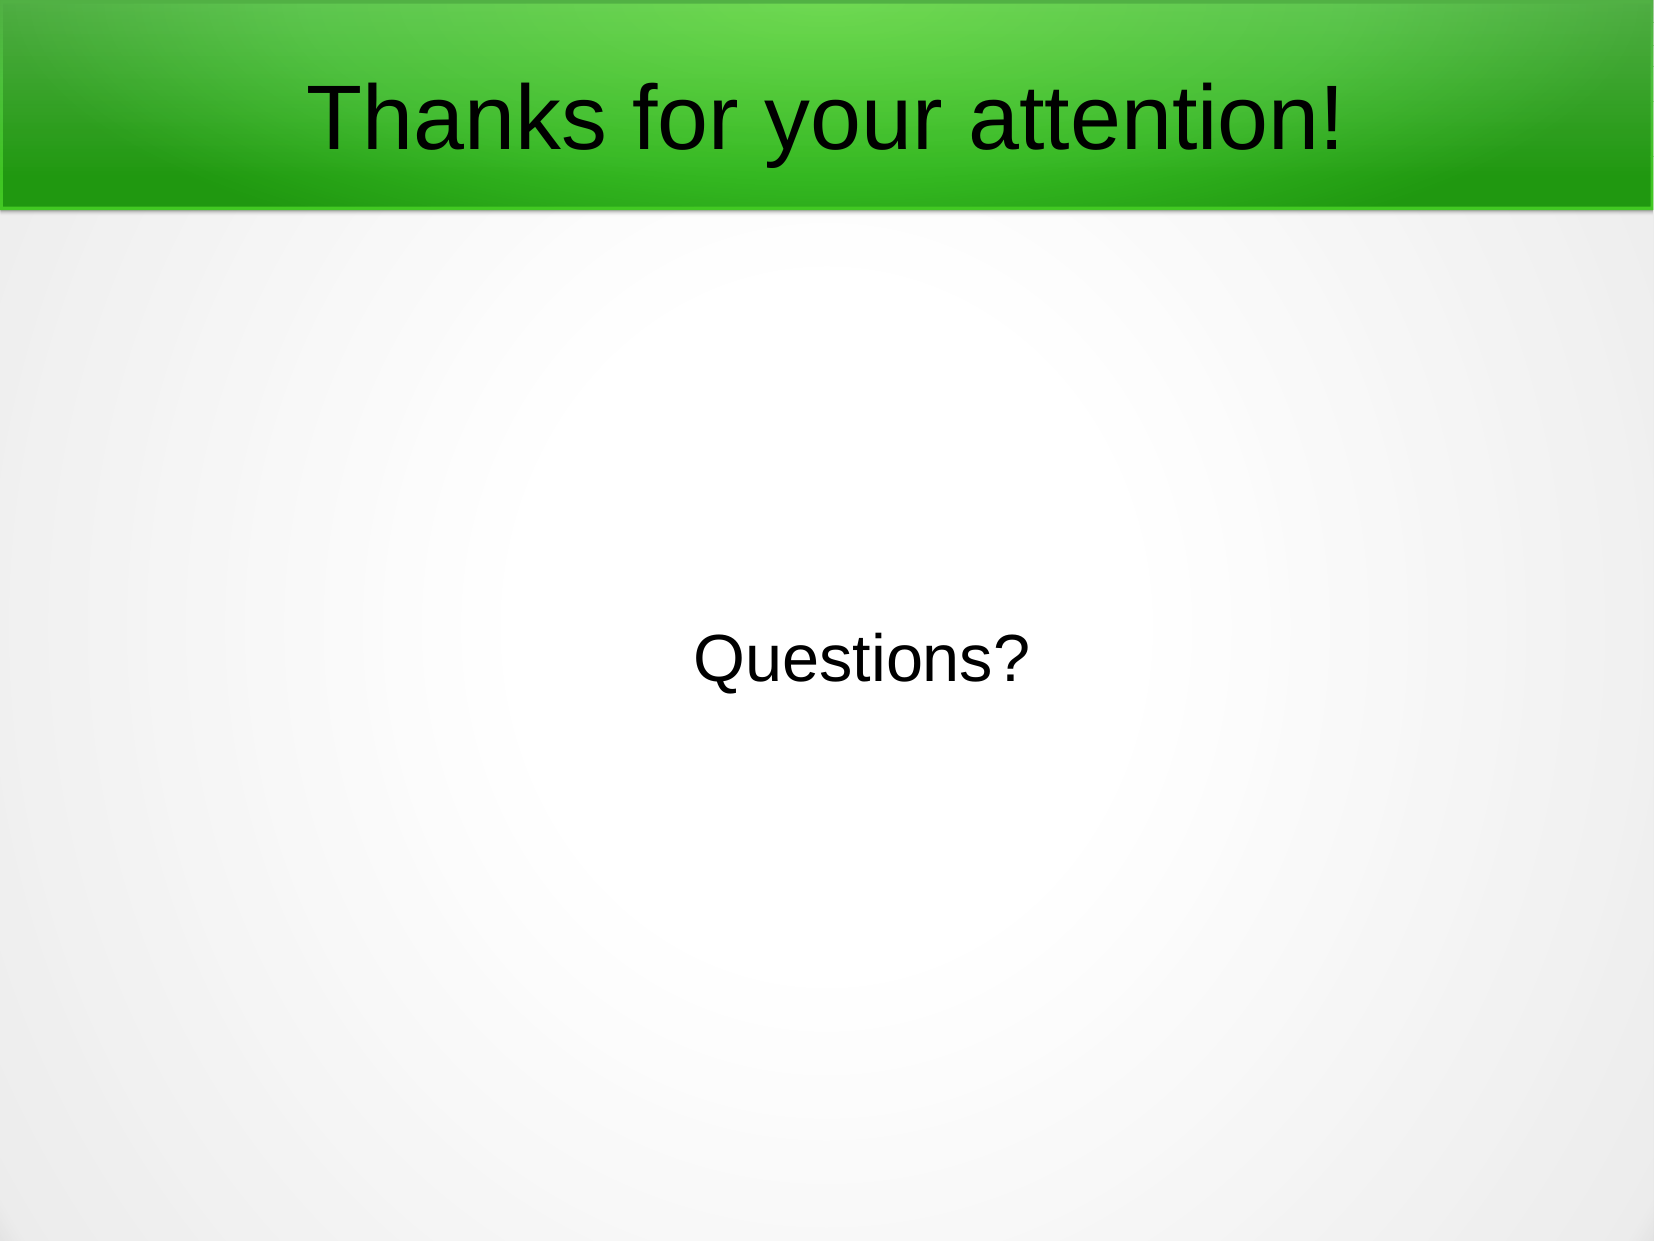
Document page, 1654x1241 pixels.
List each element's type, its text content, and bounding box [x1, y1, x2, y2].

list Questions? [82, 299, 1571, 1019]
title Thanks for your attention! [82, 47, 1571, 189]
